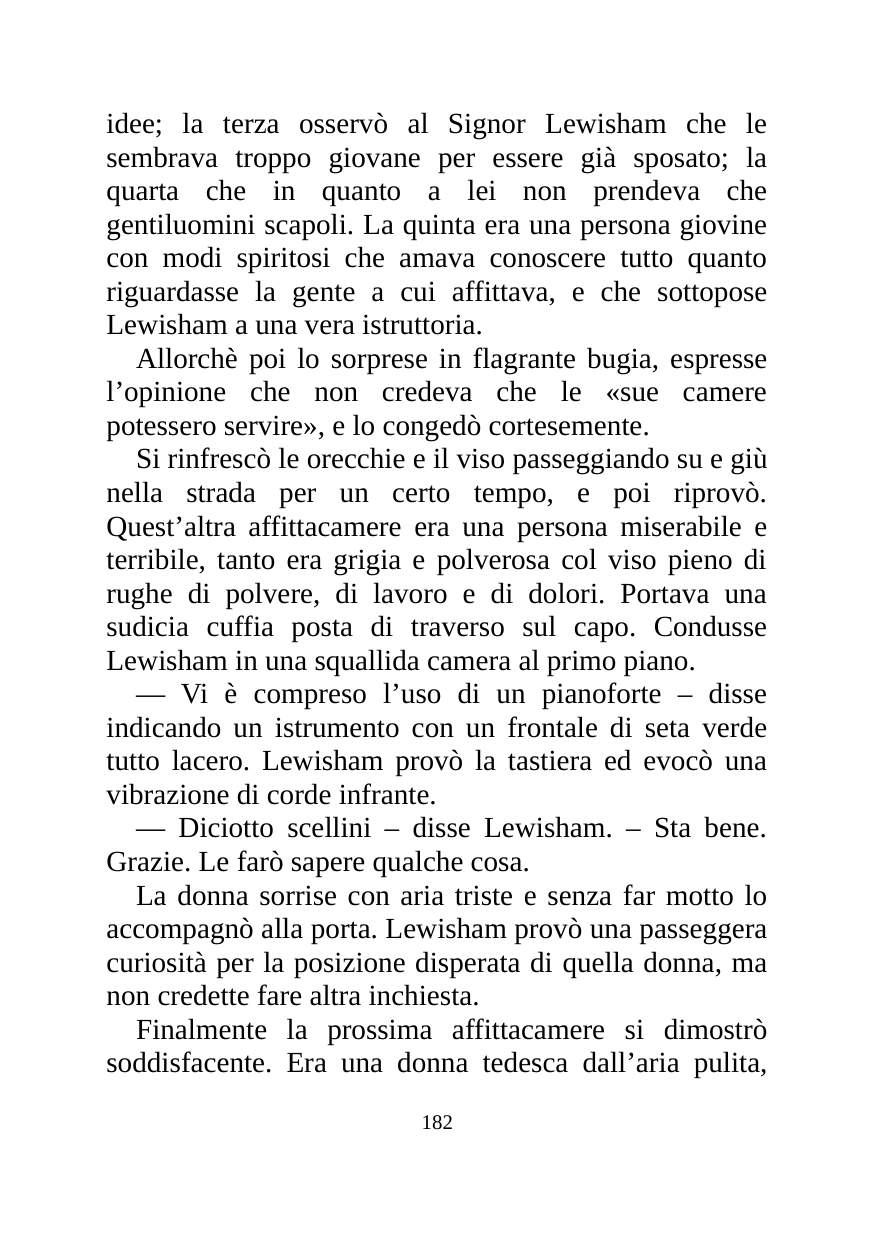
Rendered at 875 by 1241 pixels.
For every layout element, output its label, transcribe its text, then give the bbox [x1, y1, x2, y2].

text Finalmente la prossima affittacamere si dimostrò soddisfacente. Era una donna tedesca dall’aria pulita, [106, 1012, 768, 1079]
text idee; la terza osservò al Signor Lewisham che le sembrava troppo giovane per essere già sposato; la quarta che in quanto a lei non prendeva che gentiluomini scapoli. La quinta era una persona giovine con modi spiritosi che amava conoscere tutto quanto riguardasse la gente a cui affittava, e che sottopose Lewisham a una vera istruttoria. [106, 106, 768, 341]
text — Vi è compreso l’uso di un pianoforte – disse indicando un istrumento con un frontale di seta verde tutto lacero. Lewisham provò la tastiera ed evocò una vibrazione di corde infrante. [106, 676, 768, 811]
text Si rinfrescò le orecchie e il viso passeggiando su e giù nella strada per un certo tempo, e poi riprovò. Quest’altra affittacamere era una persona miserabile e terribile, tanto era grigia e polverosa col viso pieno di rughe di polvere, di lavoro e di dolori. Portava una sudicia cuffia posta di traverso sul capo. Condusse Lewisham in una squallida camera al primo piano. [106, 442, 768, 676]
text La donna sorrise con aria triste e senza far motto lo accompagnò alla porta. Lewisham provò una passeggera curiosità per la posizione disperata di quella donna, ma non credette fare altra inchiesta. [106, 878, 768, 1012]
text — Diciotto scellini – disse Lewisham. – Sta bene. Grazie. Le farò sapere qualche cosa. [106, 811, 768, 878]
text Allorchè poi lo sorprese in flagrante bugia, espresse l’opinione che non credeva che le «sue camere potessero servire», e lo congedò cortesemente. [106, 341, 768, 442]
